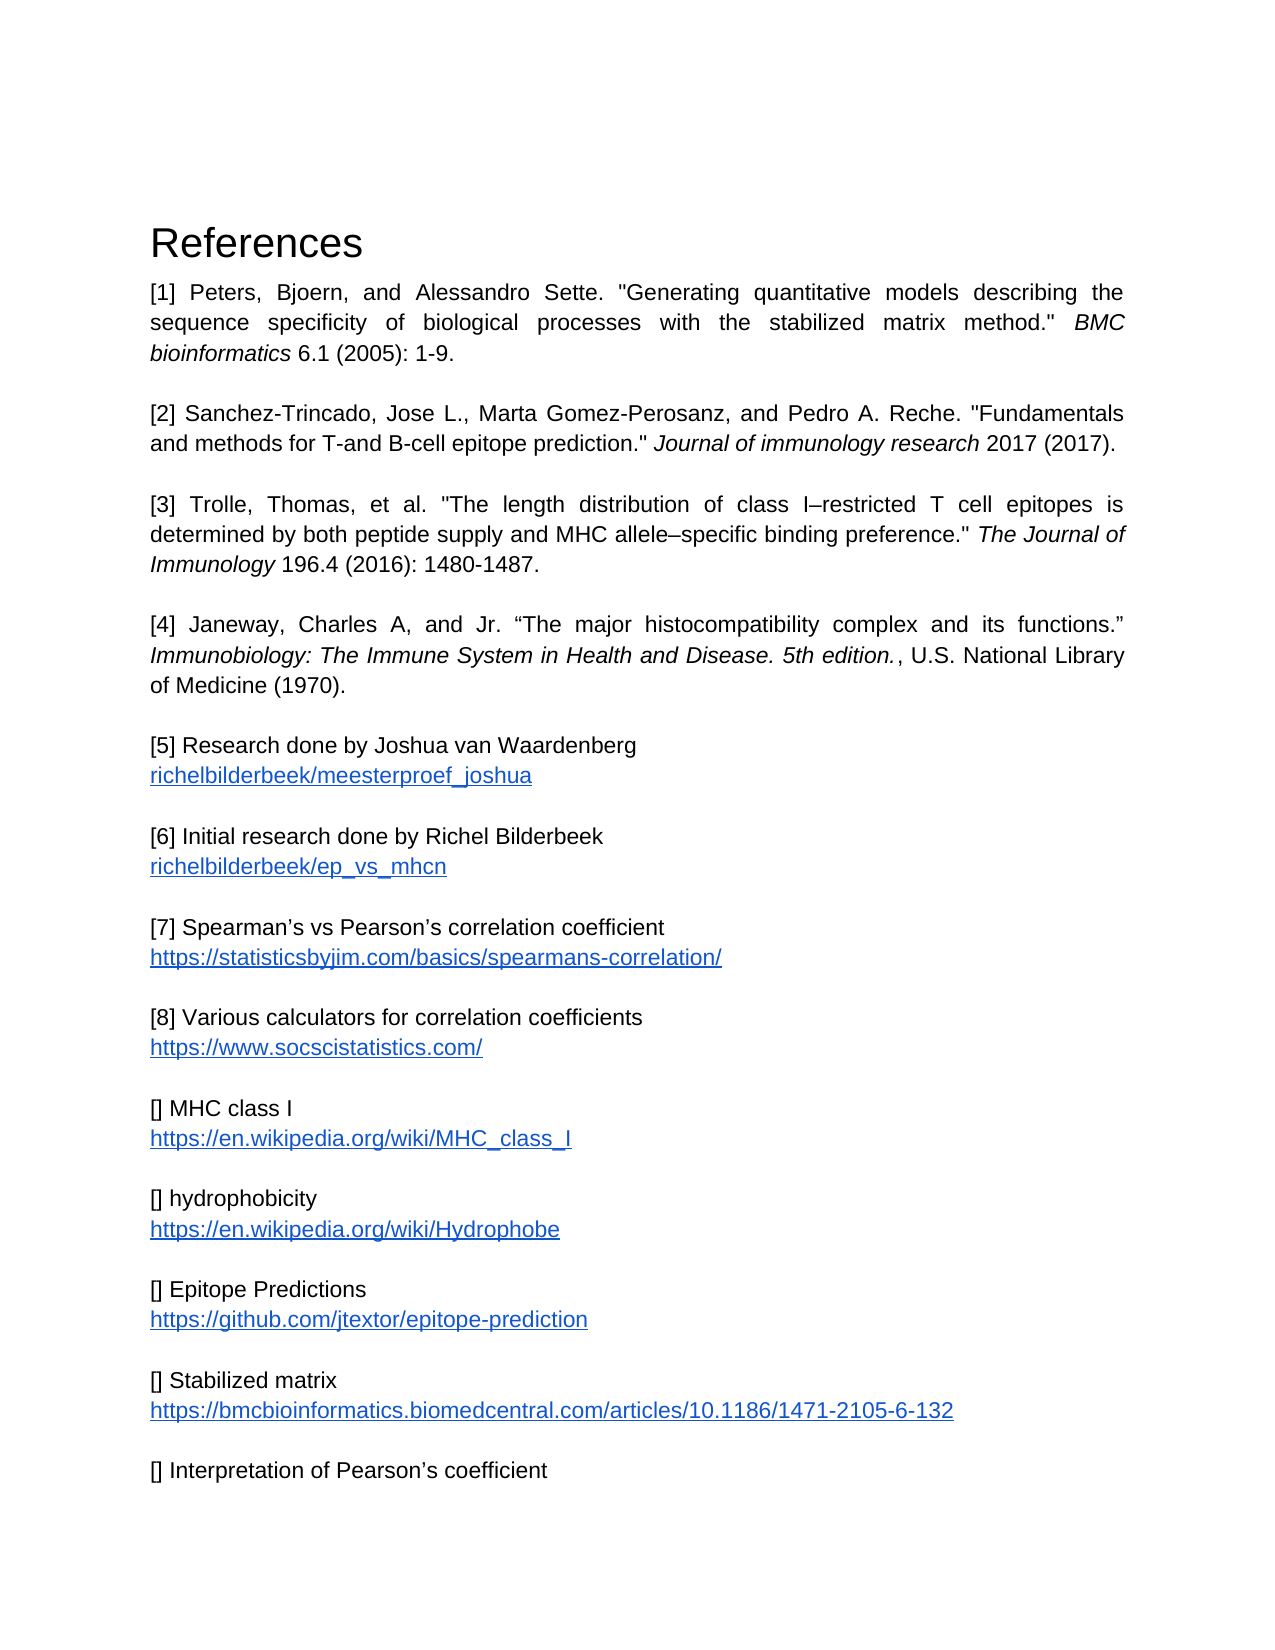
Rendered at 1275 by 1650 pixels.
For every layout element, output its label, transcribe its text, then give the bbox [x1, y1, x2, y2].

text https://statisticsbyjim.com/basics/spearmans-correlation/ [150, 944, 1125, 970]
text [3] Trolle, Thomas, et al. "The length distribution of class I–restricted T cell epitopes is determined by both peptide supply and MHC allele–specific binding preference." The Journal of Immunology 196.4 (2016): 1480-1487. [150, 491, 1125, 577]
subtitle References [150, 219, 1125, 267]
text [] Epitope Predictions [150, 1276, 1125, 1302]
text [6] Initial research done by Richel Bilderbeek [150, 823, 1125, 849]
text richelbilderbeek/meesterproef_joshua [150, 762, 1125, 789]
text [2] Sanchez-Trincado, Jose L., Marta Gomez-Perosanz, and Pedro A. Reche. "Fundamentals and methods for T-and B-cell epitope prediction." Journal of immunology research 2017 (2017). [150, 400, 1125, 457]
text https://en.wikipedia.org/wiki/MHC_class_I [150, 1125, 1125, 1151]
text [5] Research done by Joshua van Waardenberg [150, 732, 1125, 759]
text [4] Janeway, Charles A, and Jr. “The major histocompatibility complex and its functions.” Immunobiology: The Immune System in Health and Disease. 5th edition., U.S. National Library of Medicine (1970). [150, 611, 1125, 698]
text [] MHC class I [150, 1095, 1125, 1121]
text [] hydrophobicity [150, 1185, 1125, 1212]
text richelbilderbeek/ep_vs_mhcn [150, 853, 1125, 879]
text https://bmcbioinformatics.biomedcentral.com/articles/10.1186/1471-2105-6-132 [150, 1397, 1125, 1423]
text [7] Spearman’s vs Pearson’s correlation coefficient [150, 913, 1125, 940]
text https://www.socscistatistics.com/ [150, 1034, 1125, 1061]
text [8] Various calculators for correlation coefficients [150, 1004, 1125, 1031]
text [] Interpretation of Pearson’s coefficient [150, 1457, 1125, 1484]
text https://en.wikipedia.org/wiki/Hydrophobe [150, 1216, 1125, 1242]
text https://github.com/jtextor/epitope-prediction [150, 1306, 1125, 1333]
text [1] Peters, Bjoern, and Alessandro Sette. "Generating quantitative models describing the sequence specificity of biological processes with the stabilized matrix method." BMC bioinformatics 6.1 (2005): 1-9. [150, 279, 1125, 366]
text [] Stabilized matrix [150, 1367, 1125, 1393]
